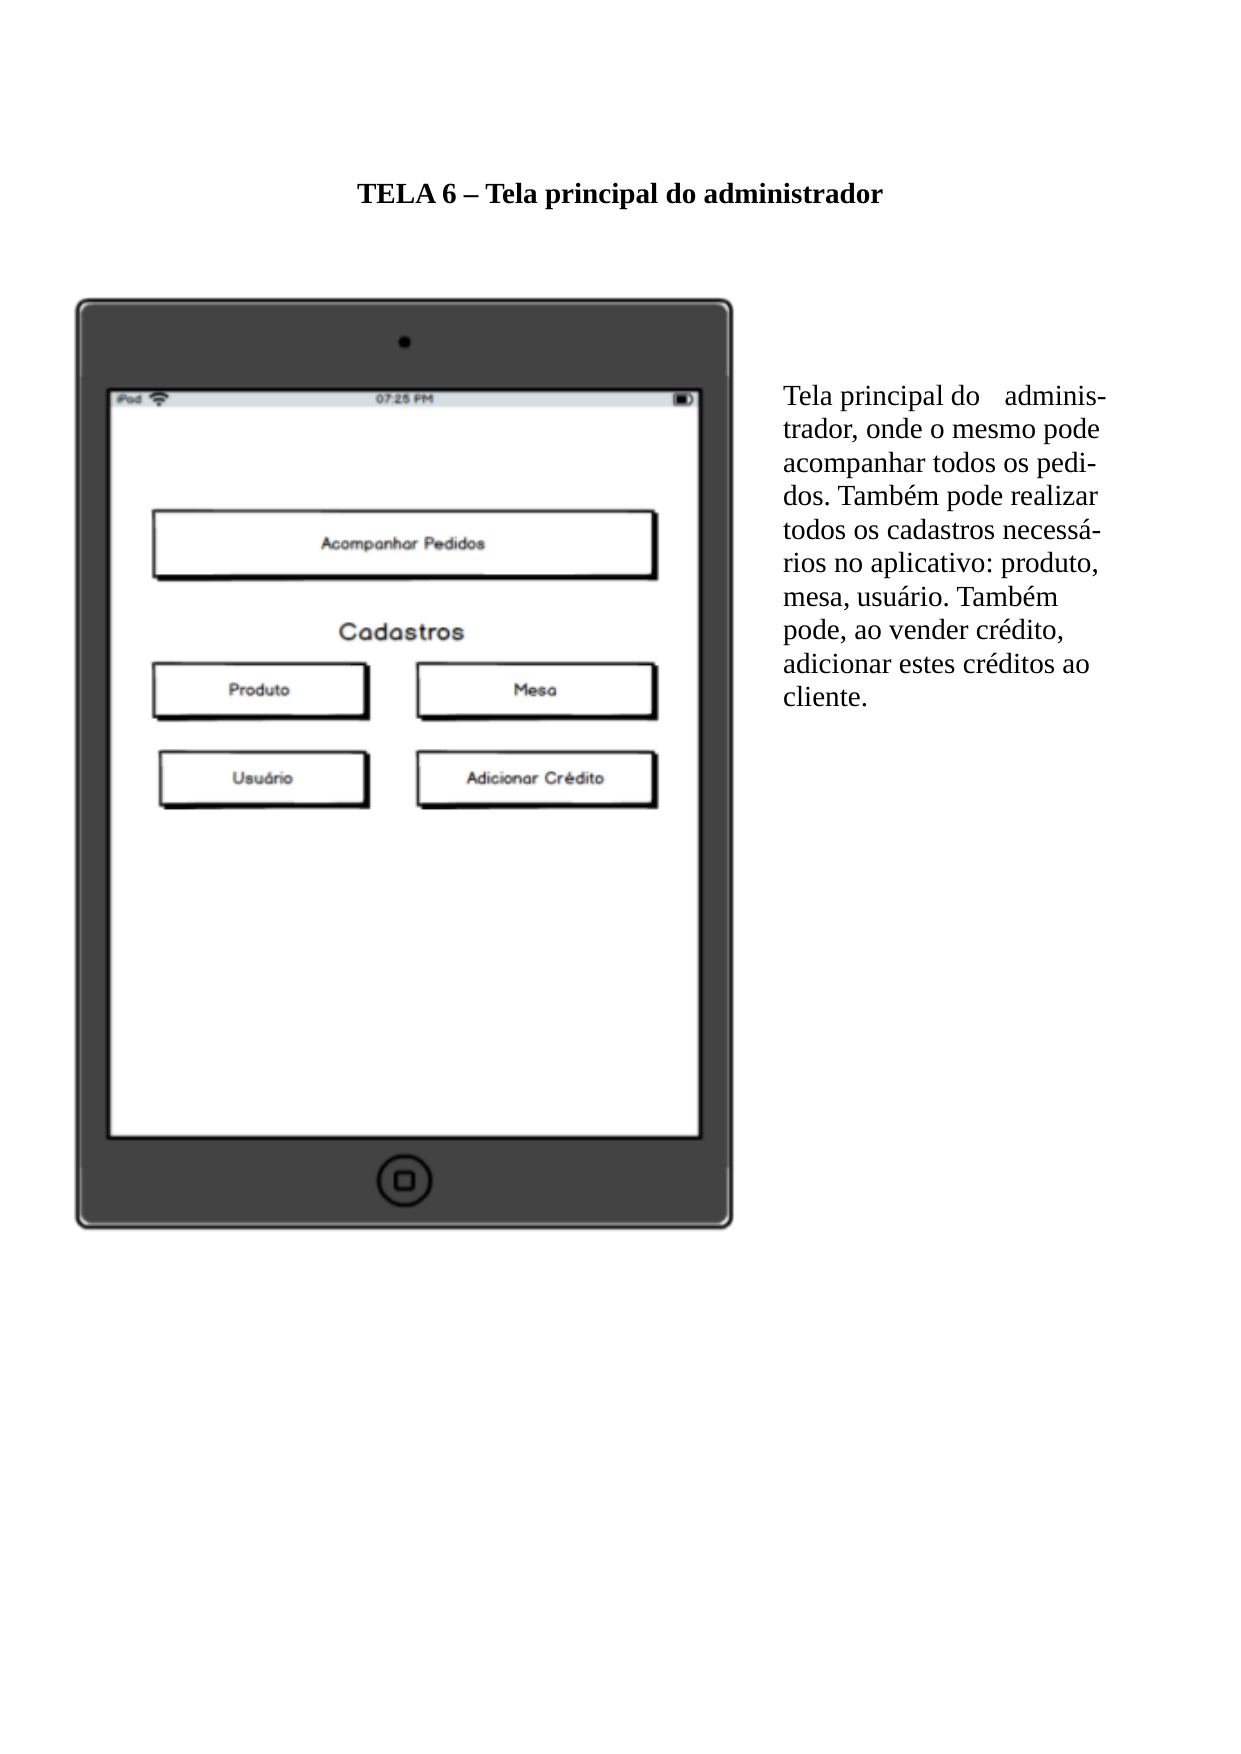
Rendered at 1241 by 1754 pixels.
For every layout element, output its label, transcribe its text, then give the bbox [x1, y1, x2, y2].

text Tela principal do adminis- trador, onde o mesmo pode acompanhar todos os pedi- dos. Também pode realizar todos os cadastros necessá- rios no aplicativo: produto, mesa, usuário. Também pode, ao vender crédito, adicionar estes créditos ao cliente. [735, 378, 1122, 713]
picture [71, 297, 735, 1235]
text TELA 6 – Tela principal do administrador [118, 176, 1122, 210]
